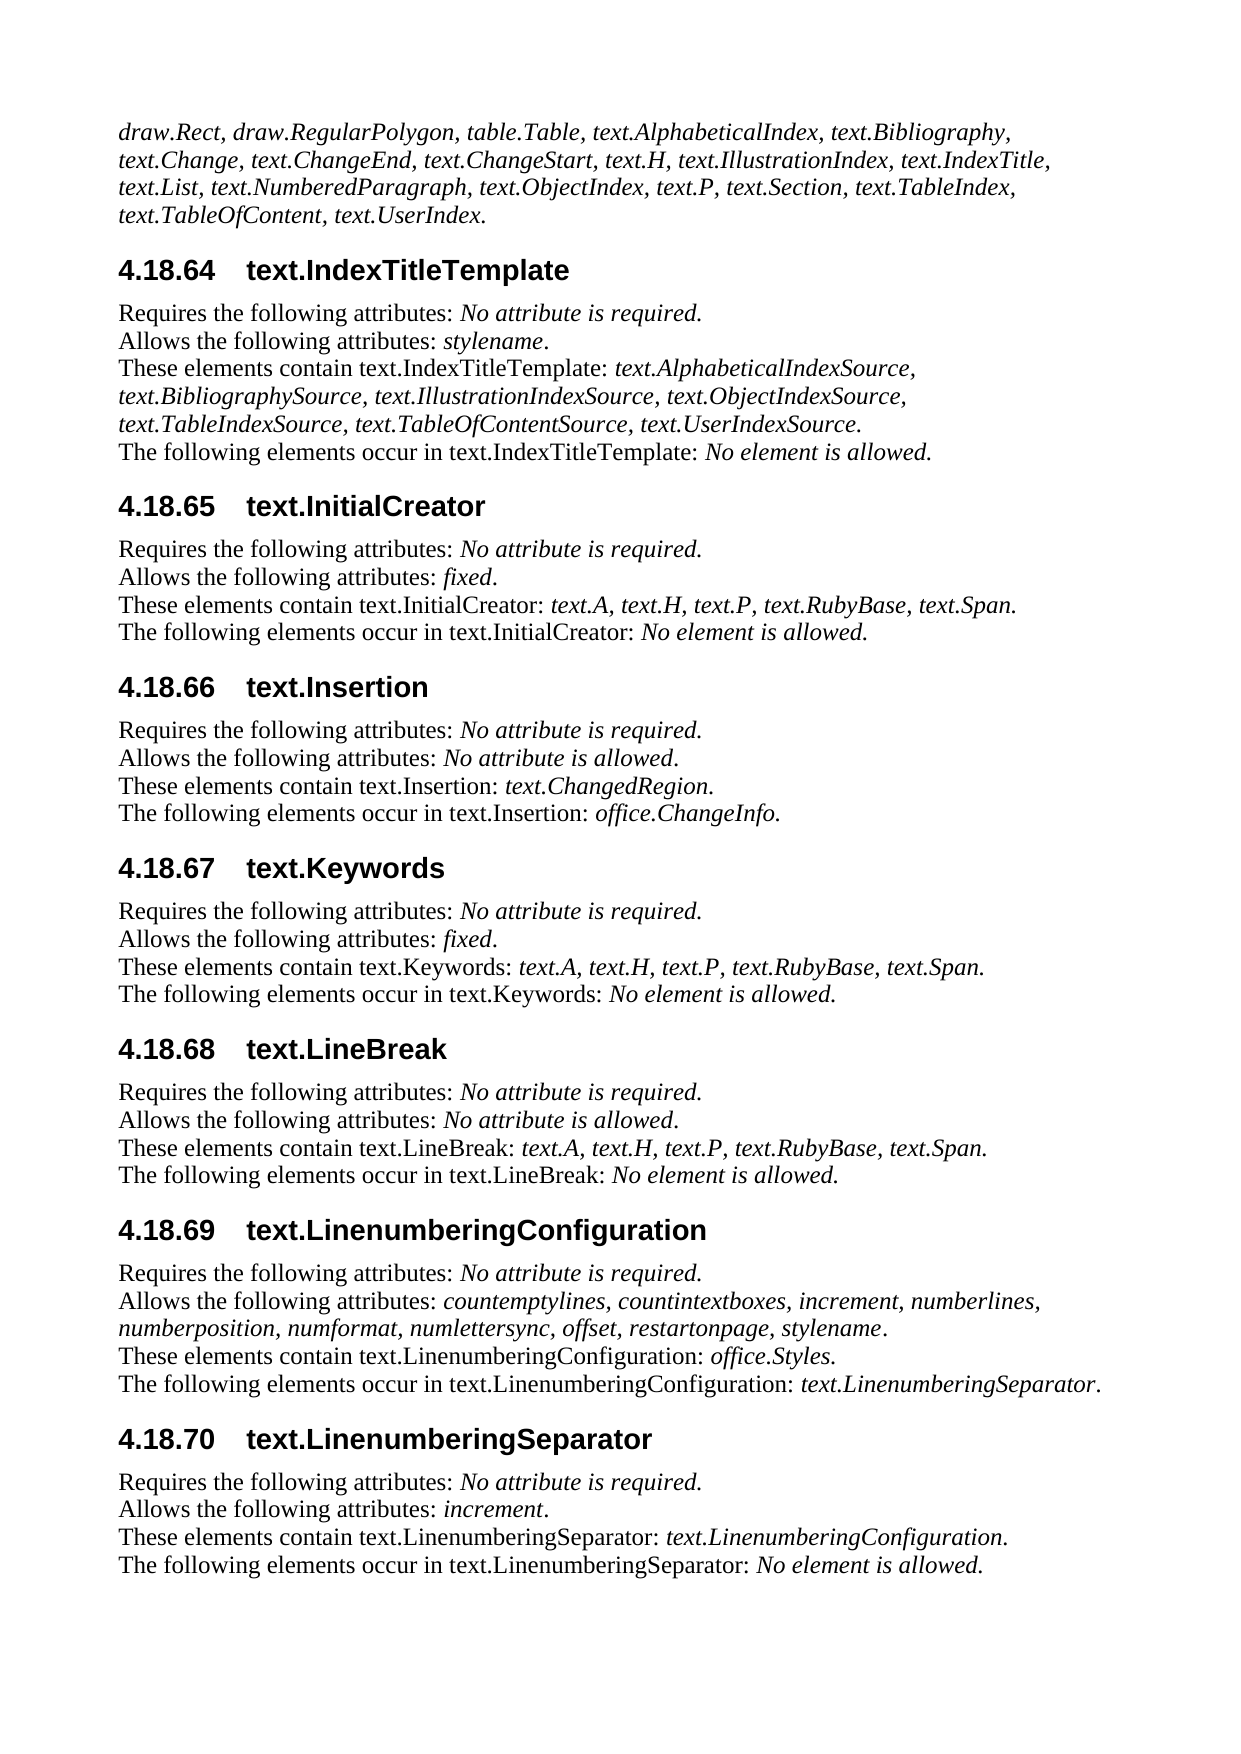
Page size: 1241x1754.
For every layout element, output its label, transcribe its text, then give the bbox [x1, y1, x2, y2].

text Allows the following attributes: fixed. [118, 925, 1122, 953]
text These elements contain text.LinenumberingConfiguration: office.Styles. [118, 1342, 1122, 1370]
text The following elements occur in text.IndexTitleTemplate: No element is allowed. [118, 438, 1122, 465]
text draw.Rect, draw.RegularPolygon, table.Table, text.AlphabeticalIndex, text.Bibliography, text.Change, text.ChangeEnd, text.ChangeStart, text.H, text.IllustrationIndex, text.IndexTitle, text.List, text.NumberedParagraph, text.ObjectIndex, text.P, text.Section, text.TableIndex, text.TableOfContent, text.UserIndex. [118, 118, 1122, 229]
text These elements contain text.Keywords: text.A, text.H, text.P, text.RubyBase, text.Span. [118, 953, 1122, 980]
text Allows the following attributes: No attribute is allowed. [118, 744, 1122, 772]
text Allows the following attributes: stylename. [118, 327, 1122, 354]
text Requires the following attributes: No attribute is required. [118, 535, 1122, 563]
subtitle text.LineBreak [118, 1033, 1122, 1066]
text Requires the following attributes: No attribute is required. [118, 1078, 1122, 1106]
text These elements contain text.LinenumberingSeparator: text.LinenumberingConfiguration. [118, 1523, 1122, 1551]
text Requires the following attributes: No attribute is required. [118, 1259, 1122, 1287]
subtitle text.Insertion [118, 671, 1122, 704]
subtitle text.LinenumberingConfiguration [118, 1214, 1122, 1247]
text Allows the following attributes: No attribute is allowed. [118, 1106, 1122, 1134]
text Allows the following attributes: increment. [118, 1496, 1122, 1523]
text Allows the following attributes: fixed. [118, 563, 1122, 591]
text The following elements occur in text.LineBreak: No element is allowed. [118, 1161, 1122, 1189]
text These elements contain text.InitialCreator: text.A, text.H, text.P, text.RubyBase, text.Span. [118, 591, 1122, 618]
text The following elements occur in text.LinenumberingSeparator: No element is allowed. [118, 1551, 1122, 1579]
subtitle text.LinenumberingSeparator [118, 1423, 1122, 1455]
text Allows the following attributes: countemptylines, countintextboxes, increment, numberlines, numberposition, numformat, numlettersync, offset, restartonpage, stylename. [118, 1287, 1122, 1342]
text Requires the following attributes: No attribute is required. [118, 1468, 1122, 1496]
subtitle text.IndexTitleTemplate [118, 254, 1122, 287]
text The following elements occur in text.Keywords: No element is allowed. [118, 980, 1122, 1008]
text Requires the following attributes: No attribute is required. [118, 897, 1122, 925]
text The following elements occur in text.Insertion: office.ChangeInfo. [118, 799, 1122, 827]
text These elements contain text.LineBreak: text.A, text.H, text.P, text.RubyBase, text.Span. [118, 1134, 1122, 1161]
text These elements contain text.Insertion: text.ChangedRegion. [118, 772, 1122, 799]
text The following elements occur in text.LinenumberingConfiguration: text.LinenumberingSeparator. [118, 1370, 1122, 1398]
text Requires the following attributes: No attribute is required. [118, 299, 1122, 327]
text These elements contain text.IndexTitleTemplate: text.AlphabeticalIndexSource, text.BibliographySource, text.IllustrationIndexSource, text.ObjectIndexSource, text.TableIndexSource, text.TableOfContentSource, text.UserIndexSource. [118, 354, 1122, 438]
text The following elements occur in text.InitialCreator: No element is allowed. [118, 618, 1122, 646]
subtitle text.InitialCreator [118, 490, 1122, 523]
text Requires the following attributes: No attribute is required. [118, 716, 1122, 744]
subtitle text.Keywords [118, 852, 1122, 885]
